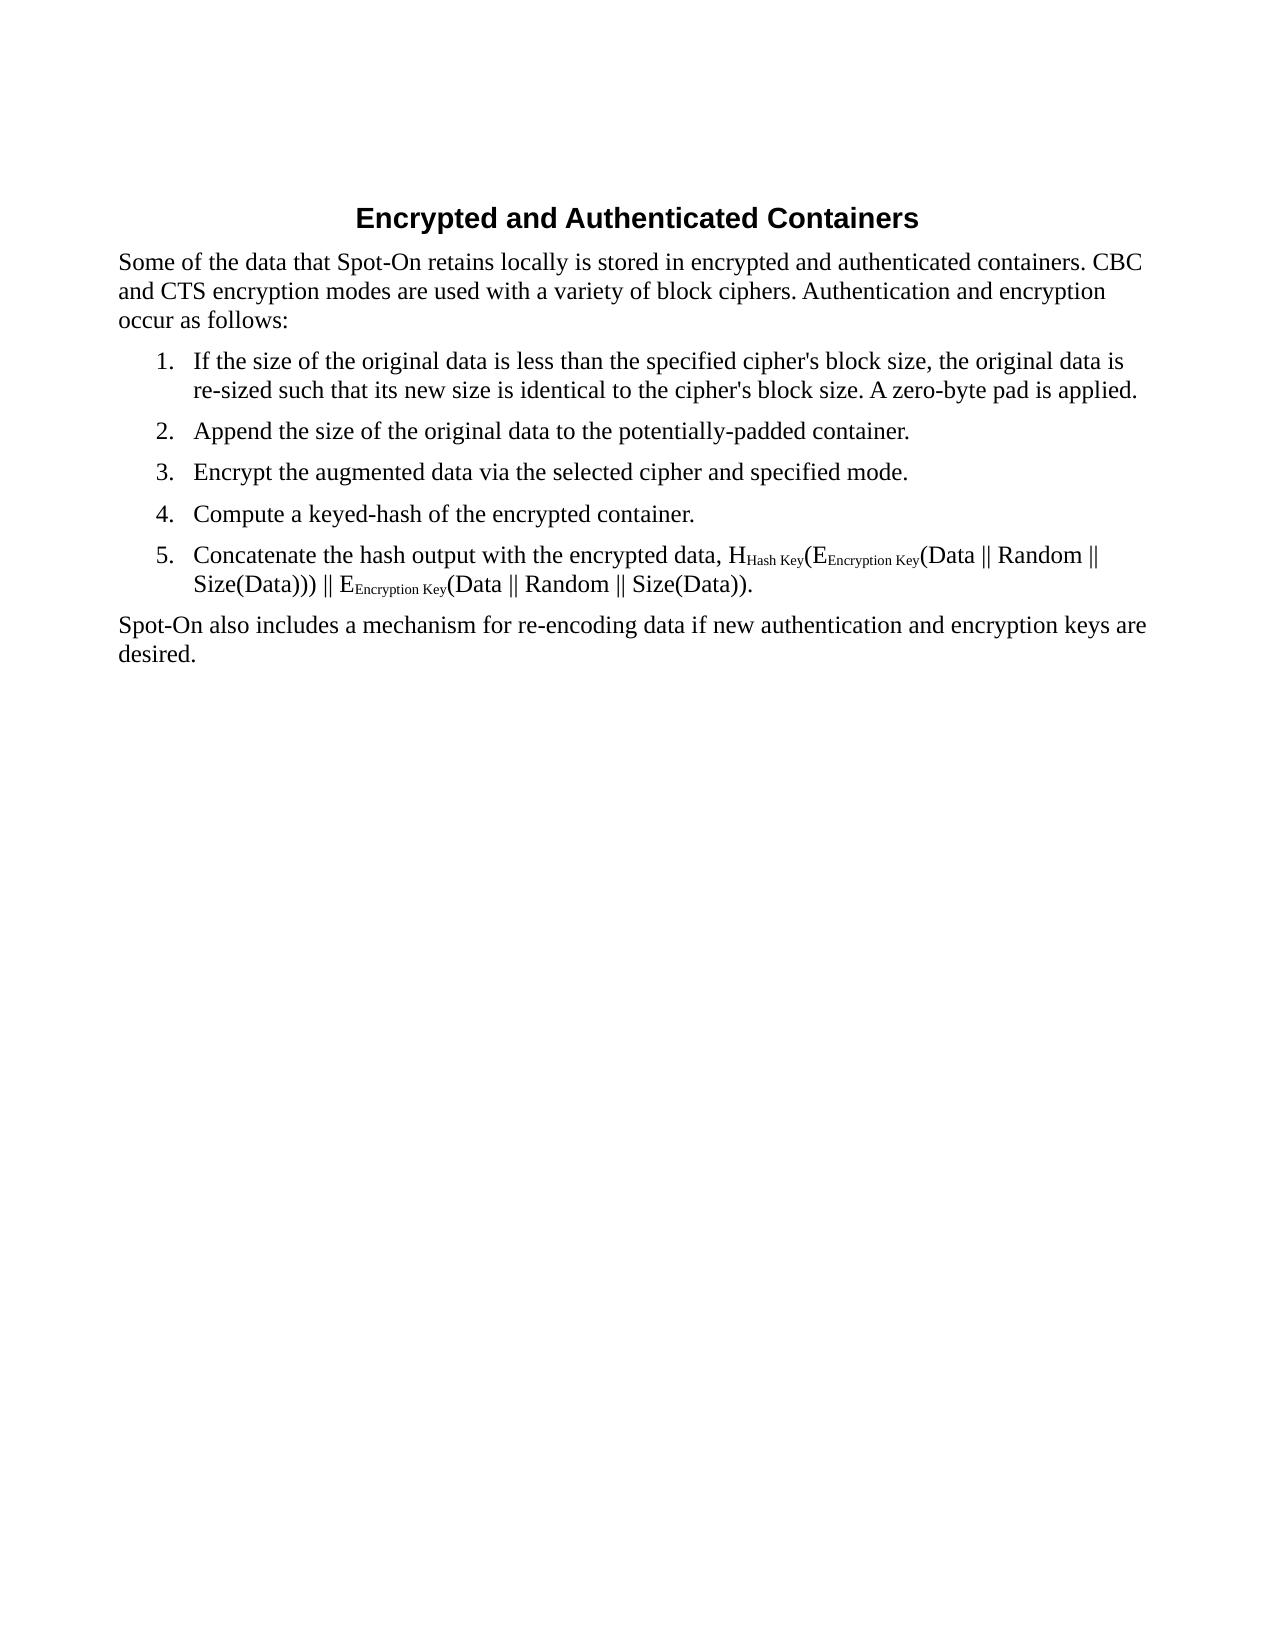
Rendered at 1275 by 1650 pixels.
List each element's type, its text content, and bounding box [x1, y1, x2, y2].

text Spot-On also includes a mechanism for re-encoding data if new authentication and encryption keys are desired. [118, 610, 1157, 667]
list Compute a keyed-hash of the encrypted container. [156, 499, 1157, 527]
list Encrypt the augmented data via the selected cipher and specified mode. [156, 457, 1157, 486]
list Concatenate the hash output with the encrypted data, HHash Key(EEncryption Key(Data || Random || Size(Data))) || EEncryption Key(Data || Random || Size(Data)). [156, 540, 1157, 597]
subtitle Encrypted and Authenticated Containers [118, 201, 1157, 235]
list If the size of the original data is less than the specified cipher's block size, the original data is re-sized such that its new size is identical to the cipher's block size. A zero-byte pad is applied. [156, 346, 1157, 404]
text Some of the data that Spot-On retains locally is stored in encrypted and authenticated containers. CBC and CTS encryption modes are used with a variety of block ciphers. Authentication and encryption occur as follows: [118, 247, 1157, 334]
list Append the size of the original data to the potentially-padded container. [156, 416, 1157, 445]
